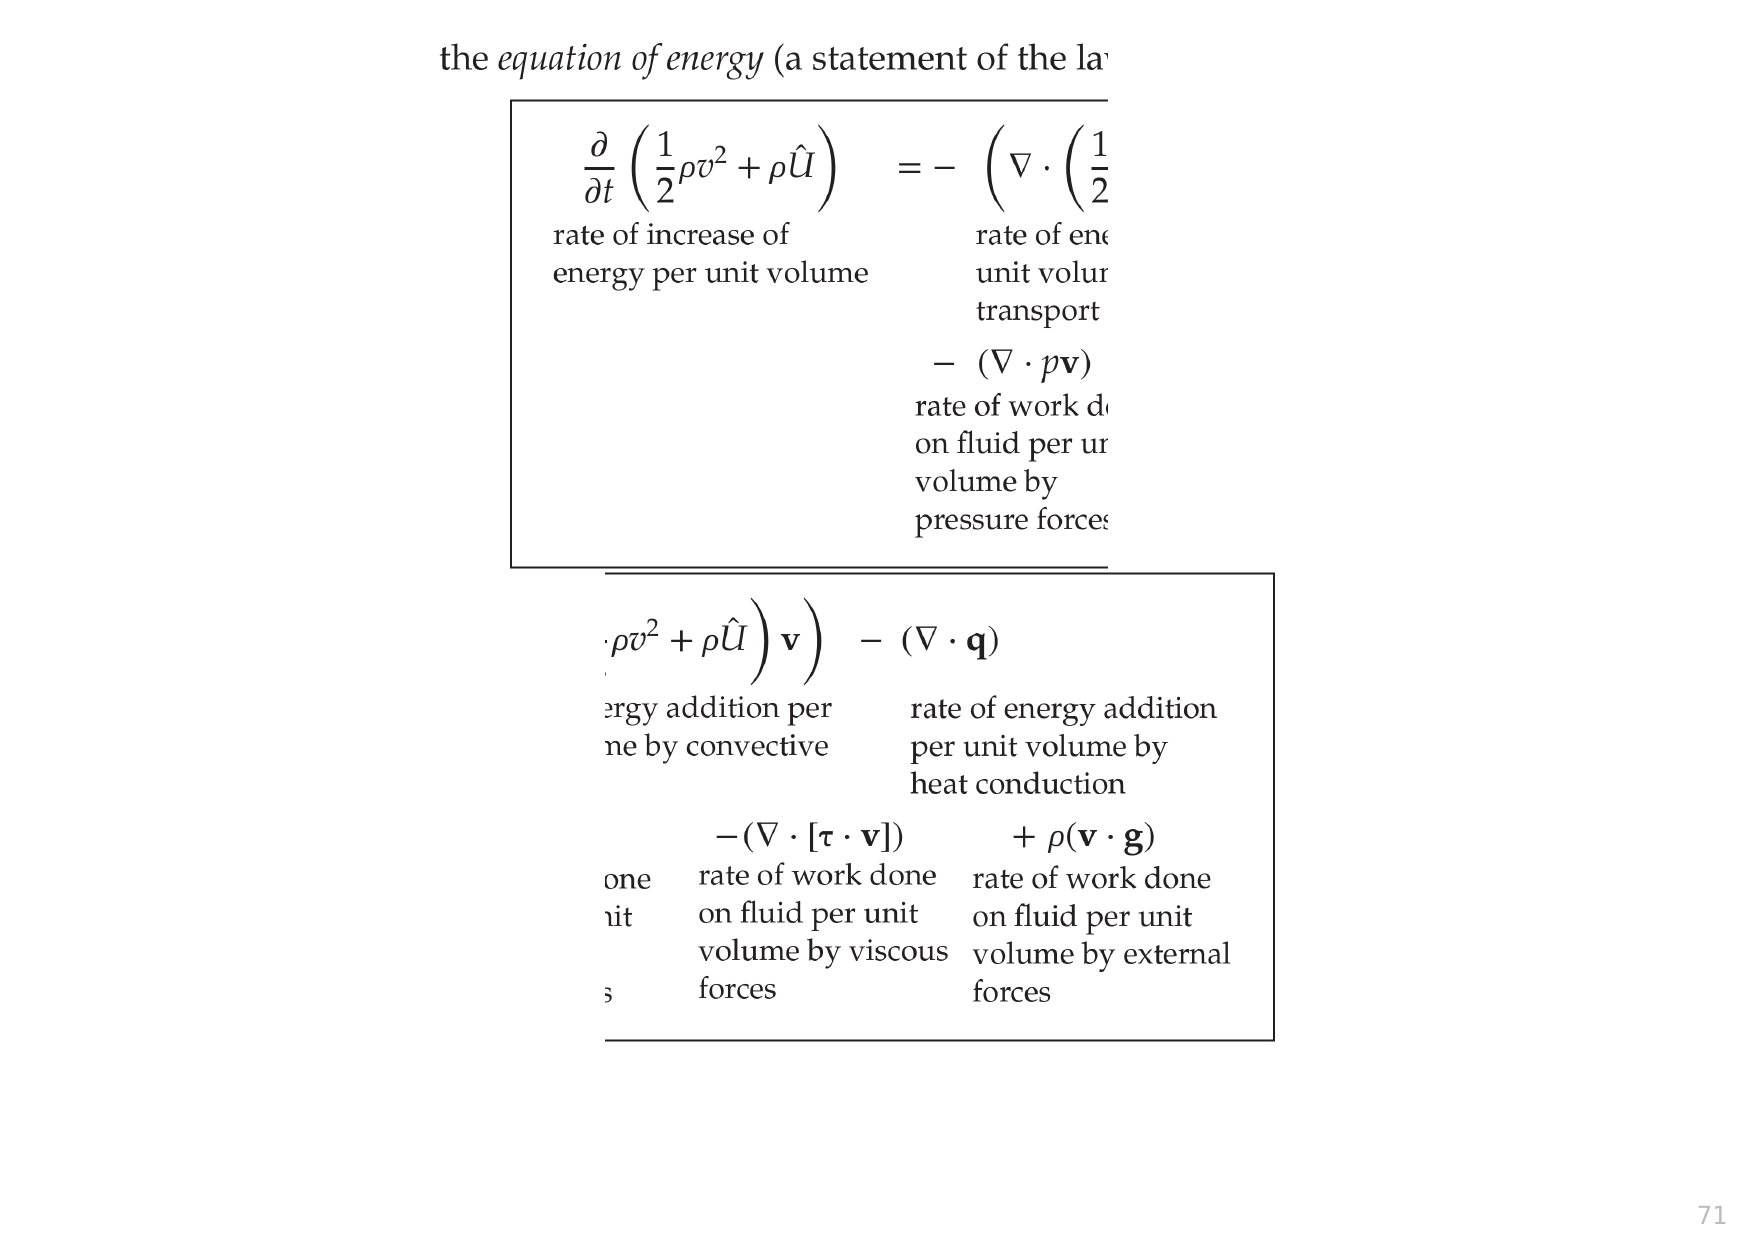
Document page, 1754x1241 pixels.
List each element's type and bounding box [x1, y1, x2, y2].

picture [434, 39, 1280, 1045]
